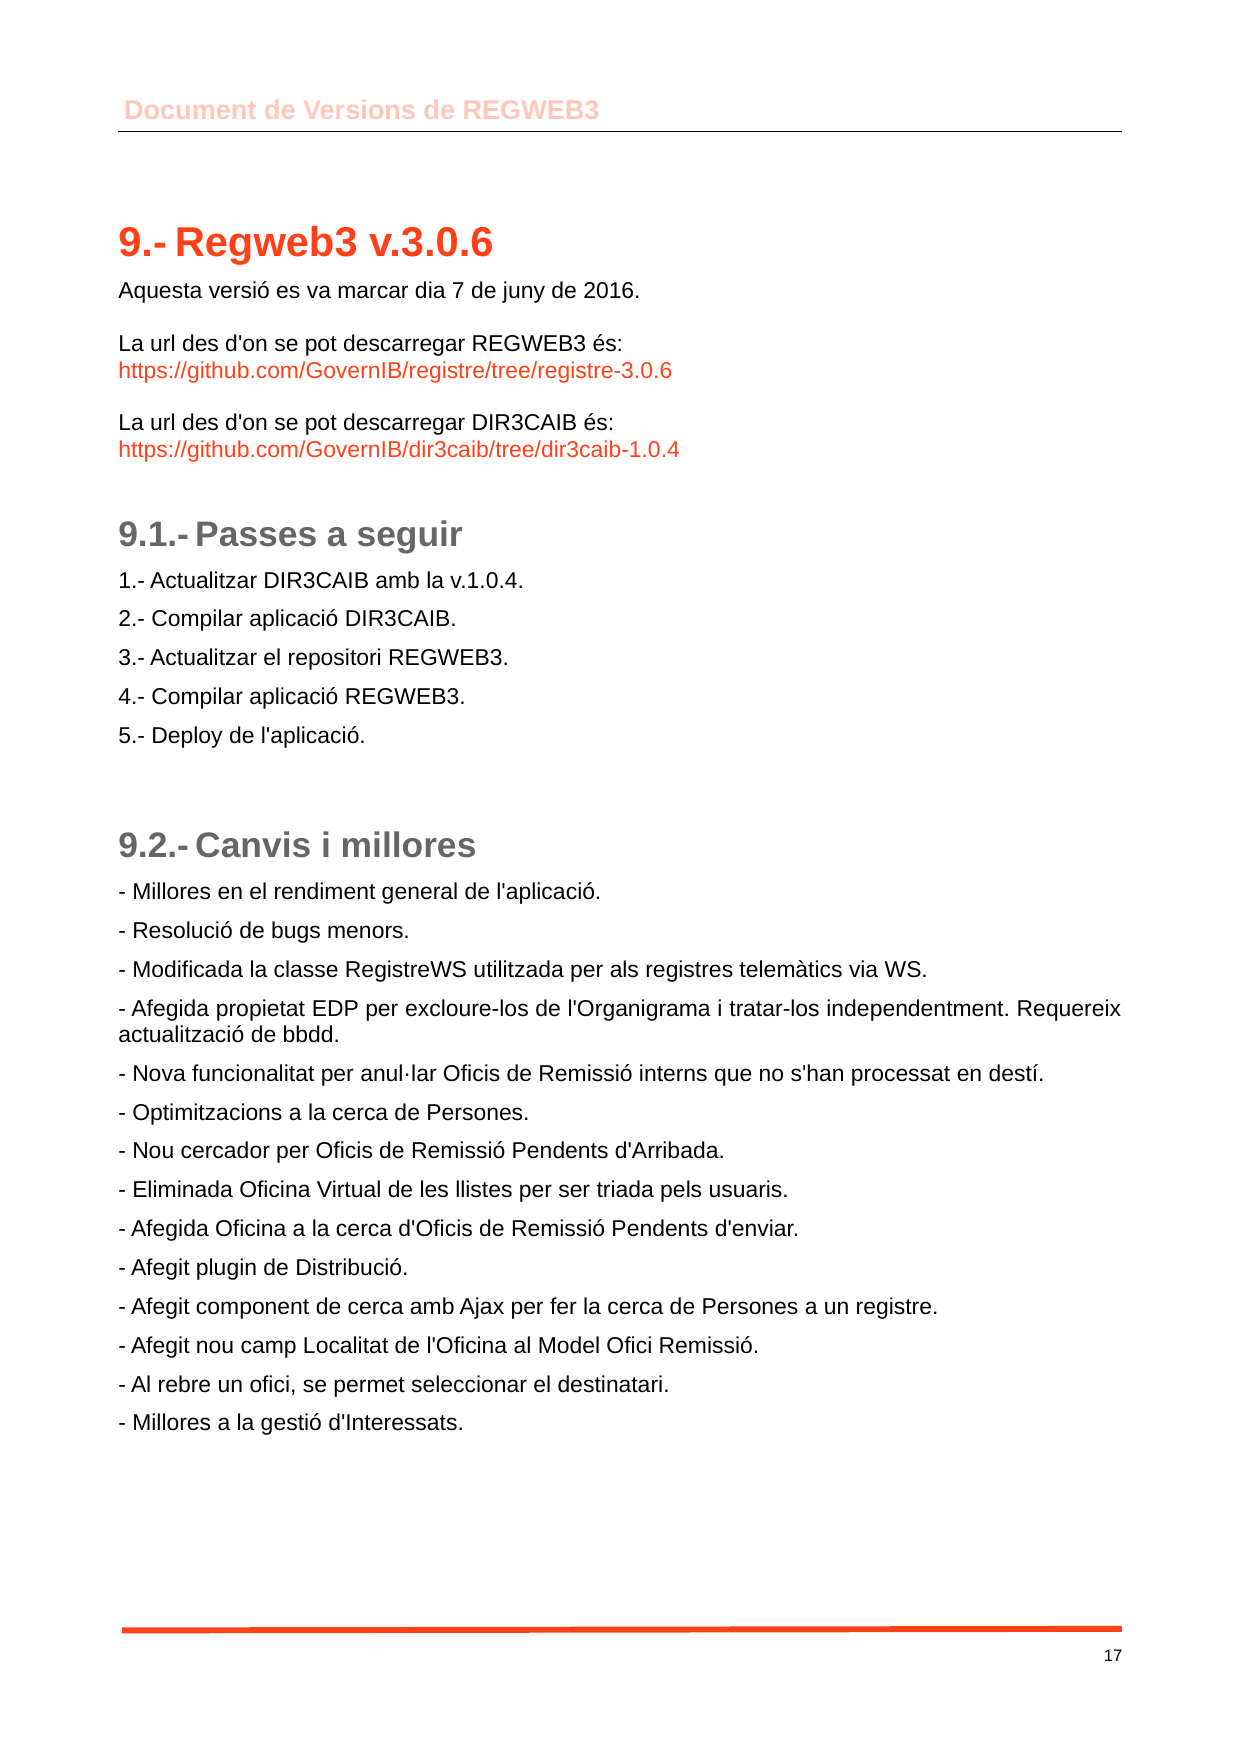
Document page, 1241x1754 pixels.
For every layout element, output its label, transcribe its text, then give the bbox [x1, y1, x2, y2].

text 5.- Deploy de l'aplicació. [118, 722, 1122, 748]
text https://github.com/GovernIB/dir3caib/tree/dir3caib-1.0.4 [118, 436, 1122, 462]
text - Nova funcionalitat per anul·lar Oficis de Remissió interns que no s'han processat en destí. [118, 1060, 1122, 1086]
text - Modificada la classe RegistreWS utilitzada per als registres telemàtics via WS. [118, 956, 1122, 982]
text 2.- Compilar aplicació DIR3CAIB. [118, 605, 1122, 632]
text La url des d'on se pot descarregar DIR3CAIB és: [118, 409, 1122, 436]
text - Optimitzacions a la cerca de Persones. [118, 1098, 1122, 1125]
text - Al rebre un ofici, se permet seleccionar el destinatari. [118, 1371, 1122, 1397]
text 3.- Actualitzar el repositori REGWEB3. [118, 644, 1122, 671]
text Aquesta versió es va marcar dia 7 de juny de 2016. [118, 277, 1122, 304]
text - Afegida propietat EDP per excloure-los de l'Organigrama i tratar-los independentment. Requereix actualització de bbdd. [118, 994, 1122, 1047]
text - Eliminada Oficina Virtual de les llistes per ser triada pels usuaris. [118, 1176, 1122, 1203]
text 1.- Actualitzar DIR3CAIB amb la v.1.0.4. [118, 567, 1122, 593]
text - Millores a la gestió d'Interessats. [118, 1409, 1122, 1436]
text - Afegit component de cerca amb Ajax per fer la cerca de Persones a un registre. [118, 1293, 1122, 1319]
text La url des d'on se pot descarregar REGWEB3 és: [118, 330, 1122, 357]
subtitle Passes a seguir [118, 513, 1122, 554]
text 4.- Compilar aplicació REGWEB3. [118, 683, 1122, 709]
text - Nou cercador per Oficis de Remissió Pendents d'Arribada. [118, 1137, 1122, 1164]
subtitle Canvis i millores [118, 825, 1122, 865]
text - Afegit nou camp Localitat de l'Oficina al Model Ofici Remissió. [118, 1332, 1122, 1358]
text - Millores en el rendiment general de l'aplicació. [118, 878, 1122, 904]
text - Resolució de bugs menors. [118, 917, 1122, 943]
text - Afegida Oficina a la cerca d'Oficis de Remissió Pendents d'enviar. [118, 1215, 1122, 1241]
subtitle Regweb3 v.3.0.6 [118, 217, 1122, 265]
text - Afegit plugin de Distribució. [118, 1254, 1122, 1280]
text https://github.com/GovernIB/registre/tree/registre-3.0.6 [118, 357, 1122, 383]
